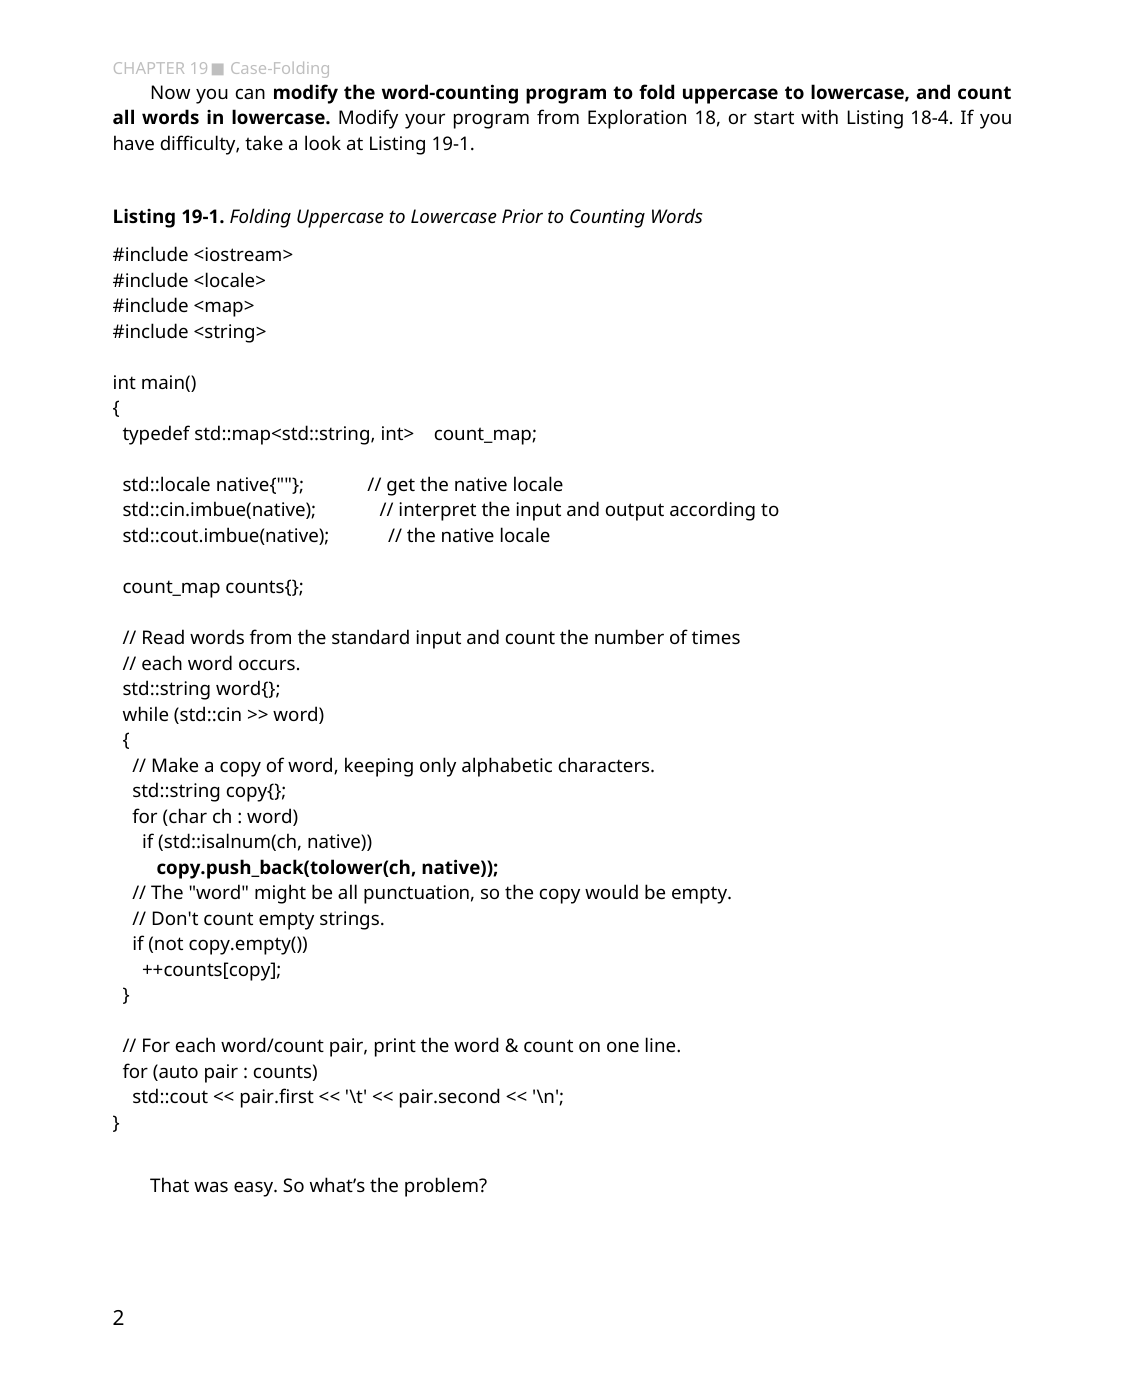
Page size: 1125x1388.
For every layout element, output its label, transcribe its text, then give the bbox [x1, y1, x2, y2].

text std::cin.imbue(native); // interpret the input and output according to [112, 497, 1012, 522]
text } [112, 1109, 1012, 1135]
text copy.push_back(tolower(ch, native)); [112, 854, 1012, 879]
text // Read words from the standard input and count the number of times [112, 624, 1012, 650]
text std::cout.imbue(native); // the native locale [112, 522, 1012, 548]
text #include <string> [112, 318, 1012, 343]
text if (not copy.empty()) [112, 931, 1012, 956]
text { [112, 726, 1012, 752]
text } [112, 982, 1012, 1007]
text #include <locale> [112, 267, 1012, 292]
text That was easy. So what’s the problem? [112, 1172, 1012, 1198]
text Now you can modify the word-counting program to fold uppercase to lowercase, and count all words in lowercase. Modify your program from Exploration 18, or start with Listing 18-4. If you have difficulty, take a look at Listing 19-1. [112, 79, 1012, 156]
text { [112, 394, 1012, 420]
text for (char ch : word) [112, 803, 1012, 828]
text std::string word{}; [112, 675, 1012, 701]
text // Don't count empty strings. [112, 905, 1012, 931]
text Listing 19-1. Folding Uppercase to Lowercase Prior to Counting Words [112, 203, 1012, 229]
text std::locale native{""}; // get the native locale [112, 471, 1012, 497]
text // For each word/count pair, print the word & count on one line. [112, 1033, 1012, 1058]
text std::cout << pair.first << '\t' << pair.second << '\n'; [112, 1084, 1012, 1109]
text while (std::cin >> word) [112, 701, 1012, 726]
text // The "word" might be all punctuation, so the copy would be empty. [112, 879, 1012, 905]
text for (auto pair : counts) [112, 1058, 1012, 1084]
text int main() [112, 369, 1012, 394]
text // Make a copy of word, keeping only alphabetic characters. [112, 752, 1012, 777]
text std::string copy{}; [112, 777, 1012, 803]
text ++counts[copy]; [112, 956, 1012, 982]
text if (std::isalnum(ch, native)) [112, 828, 1012, 854]
text count_map counts{}; [112, 573, 1012, 599]
text #include <iostream> [112, 241, 1012, 267]
text typedef std::map<std::string, int> count_map; [112, 420, 1012, 446]
text // each word occurs. [112, 650, 1012, 675]
text #include <map> [112, 292, 1012, 318]
